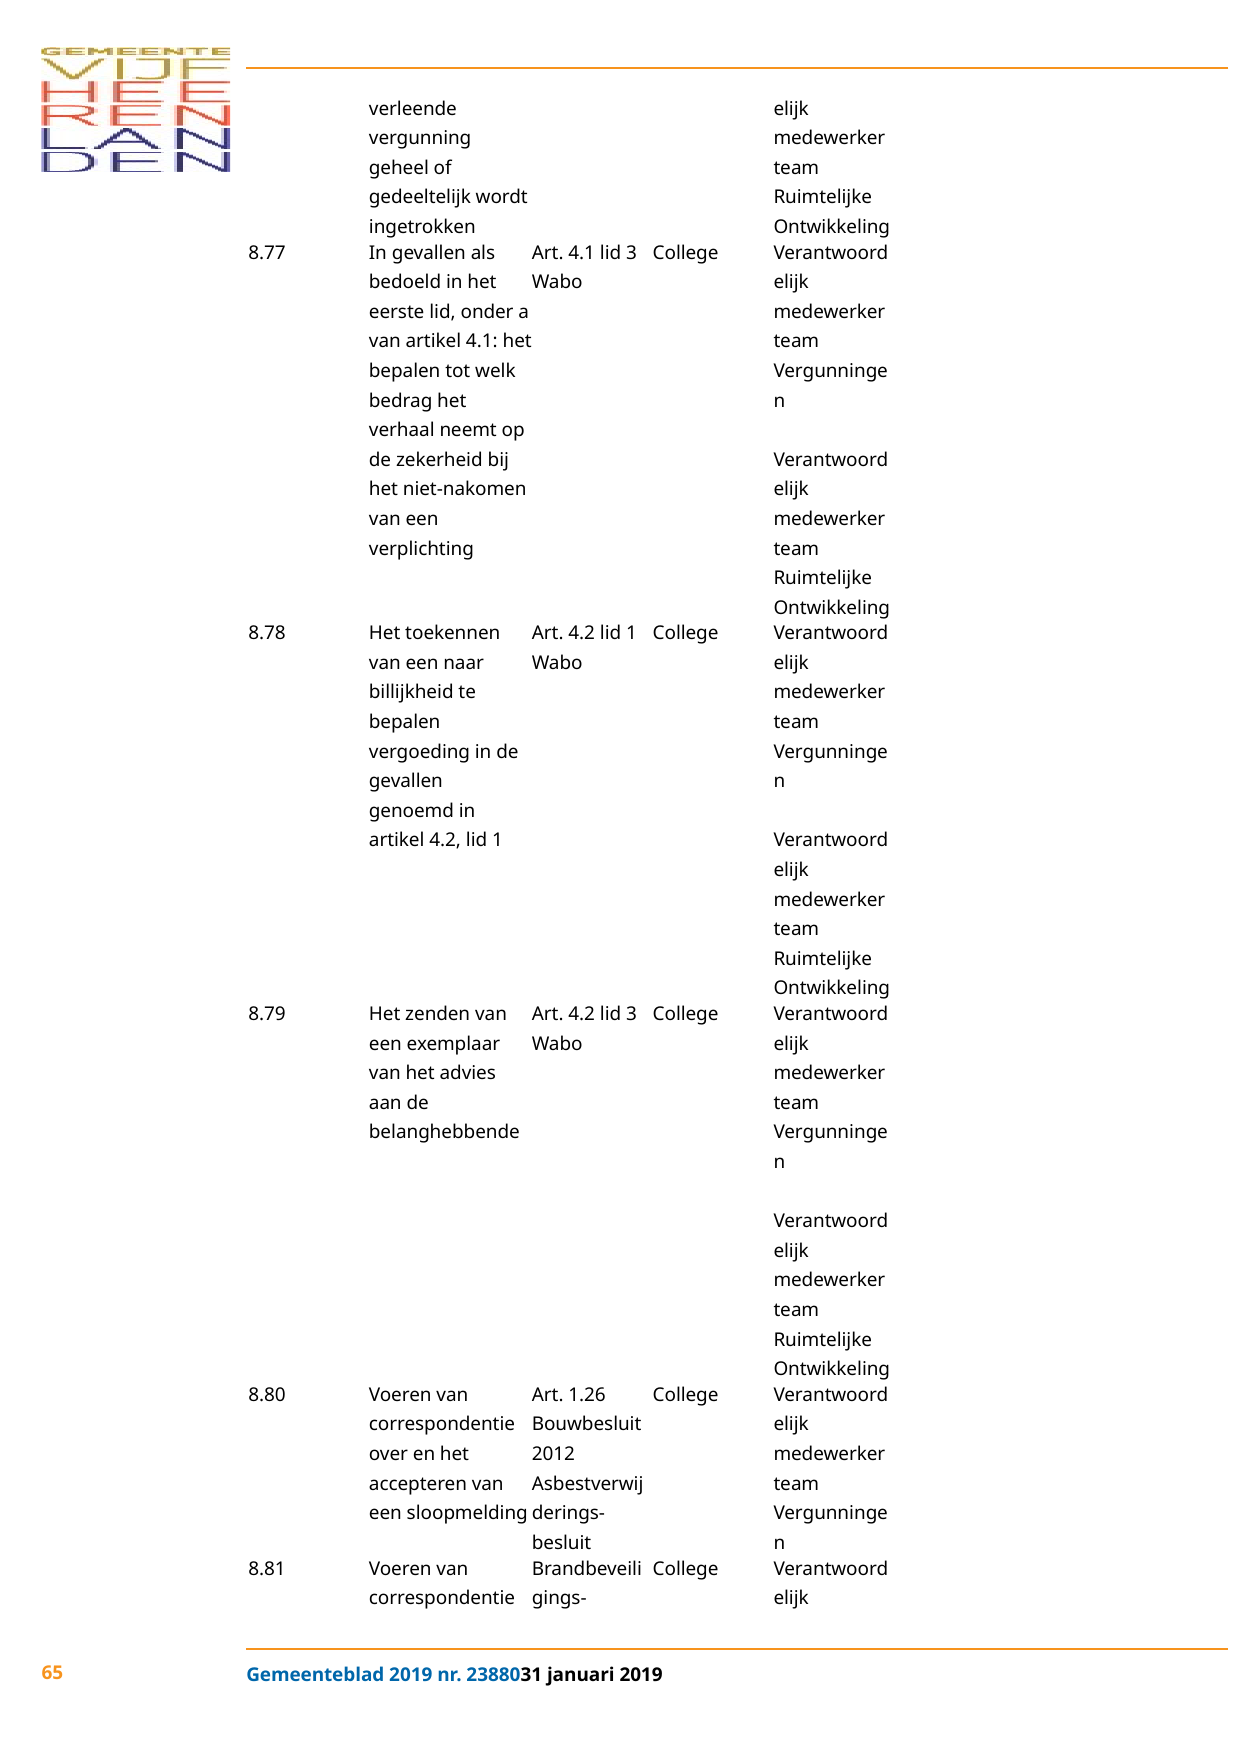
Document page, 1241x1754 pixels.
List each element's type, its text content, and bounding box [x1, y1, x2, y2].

table_cell Art. 4.2 lid 3 Wabo [532, 1000, 652, 1381]
table_cell [248, 95, 369, 239]
table_cell College [653, 1381, 773, 1555]
table_cell [532, 95, 652, 239]
table_cell College [653, 239, 773, 619]
table_cell Verantwoordelijk medewerker team Vergunningen [773, 1381, 894, 1555]
table_cell [653, 95, 773, 239]
table_cell Art. 4.1 lid 3 Wabo [532, 239, 652, 619]
table_cell verleende vergunning geheel of gedeeltelijk wordt ingetrokken [369, 95, 532, 239]
table_cell College [653, 1555, 773, 1610]
table_cell [1015, 1000, 1152, 1381]
table_cell [894, 1555, 1015, 1610]
table_cell Verantwoordelijk medewerker team Vergunningen Verantwoordelijk medewerker team Ruimtelijke Ontwikkeling [773, 239, 894, 619]
table_cell 8.79 [248, 1000, 369, 1381]
table_cell [1015, 1381, 1152, 1555]
table_cell College [653, 1000, 773, 1381]
table_cell College [653, 620, 773, 1000]
table_cell [894, 1381, 1015, 1555]
table_cell Het toekennen van een naar billijkheid te bepalen vergoeding in de gevallen genoemd in artikel 4.2, lid 1 [369, 620, 532, 1000]
table_cell 8.81 [248, 1555, 369, 1610]
table_cell [1015, 95, 1152, 239]
table_cell [894, 1000, 1015, 1381]
picture [41, 47, 231, 172]
table_cell [894, 239, 1015, 619]
table_cell Het zenden van een exemplaar van het advies aan de belanghebbende [369, 1000, 532, 1381]
table_cell Art. 4.2 lid 1 Wabo [532, 620, 652, 1000]
table_cell Verantwoordelijk medewerker team Vergunningen Verantwoordelijk medewerker team Ruimtelijke Ontwikkeling [773, 1000, 894, 1381]
table_cell Verantwoordelijk [773, 1555, 894, 1610]
table_cell Brandbeveiligings- [532, 1555, 652, 1610]
table_cell [894, 620, 1015, 1000]
table_cell Art. 1.26 Bouwbesluit 2012 Asbestverwijderings-besluit [532, 1381, 652, 1555]
table_cell Verantwoordelijk medewerker team Vergunningen Verantwoordelijk medewerker team Ruimtelijke Ontwikkeling [773, 620, 894, 1000]
table_cell elijk medewerker team Ruimtelijke Ontwikkeling [773, 95, 894, 239]
table_cell 8.80 [248, 1381, 369, 1555]
table_cell [1015, 239, 1152, 619]
table_cell Voeren van correspondentie [369, 1555, 532, 1610]
table_cell [1015, 620, 1152, 1000]
table_cell 8.78 [248, 620, 369, 1000]
table_cell 8.77 [248, 239, 369, 619]
table_cell Voeren van correspondentie over en het accepteren van een sloopmelding [369, 1381, 532, 1555]
table_cell [1015, 1555, 1152, 1610]
table_cell [894, 95, 1015, 239]
table_cell In gevallen als bedoeld in het eerste lid, onder a van artikel 4.1: het bepalen tot welk bedrag het verhaal neemt op de zekerheid bij het niet-nakomen van een verplichting [369, 239, 532, 619]
